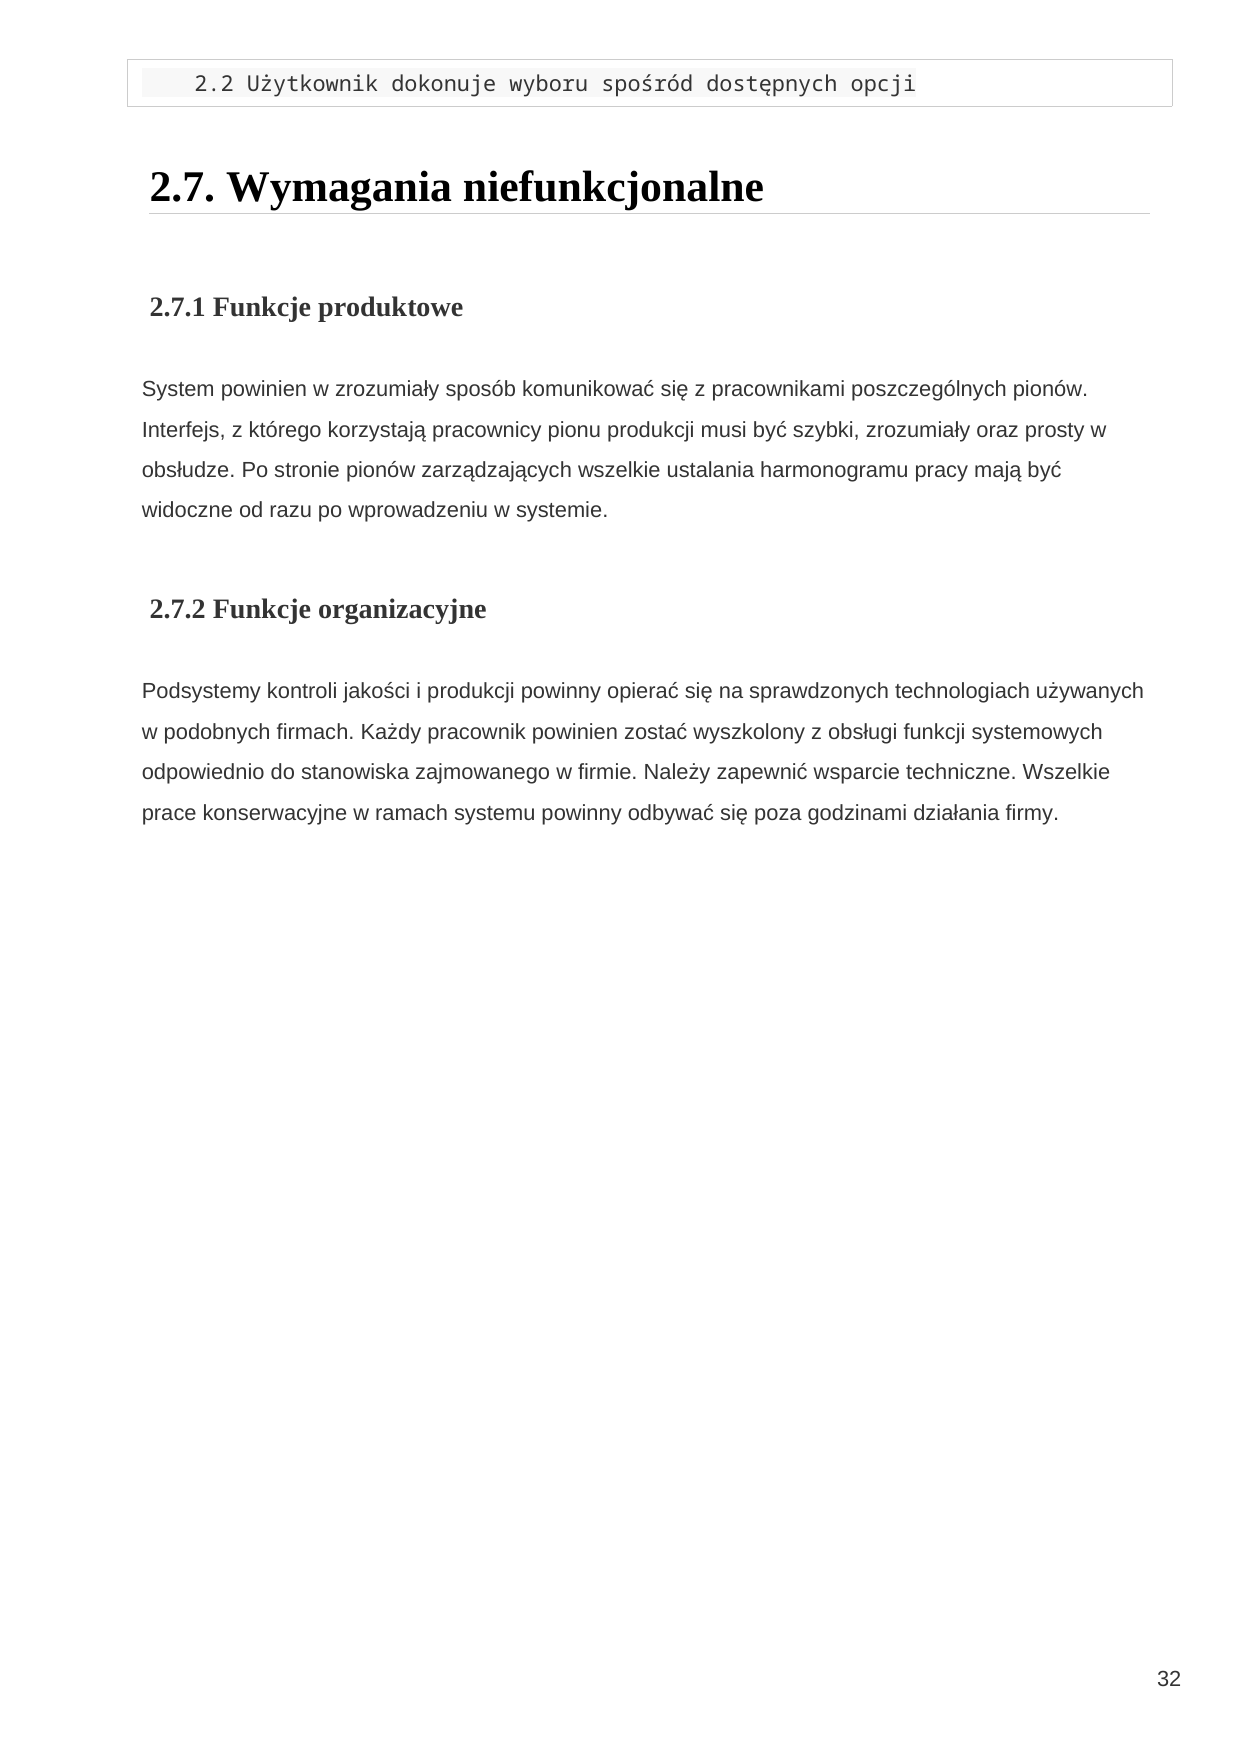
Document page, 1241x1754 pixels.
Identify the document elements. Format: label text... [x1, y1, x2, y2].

text System powinien w zrozumiały sposób komunikować się z pracownikami poszczególnych pionów. Interfejs, z którego korzystają pracownicy pionu produkcji musi być szybki, zrozumiały oraz prosty w obsłudze. Po stronie pionów zarządzających wszelkie ustalania harmonogramu pracy mają być widoczne od razu po wprowadzeniu w systemie. [142, 376, 1158, 522]
text Podsystemy kontroli jakości i produkcji powinny opierać się na sprawdzonych technologiach używanych w podobnych firmach. Każdy pracownik powinien zostać wyszkolony z obsługi funkcji systemowych odpowiednio do stanowiska zajmowanego w firmie. Należy zapewnić wsparcie techniczne. Wszelkie prace konserwacyjne w ramach systemu powinny odbywać się poza godzinami działania firmy. [142, 678, 1158, 824]
subtitle 2.7. Wymagania niefunkcjonalne [149, 161, 1150, 213]
subtitle 2.7.2 Funkcje organizacyjne [149, 592, 1150, 625]
text 2.2 Użytkownik dokonuje wyboru spośród dostępnych opcji [128, 60, 1172, 106]
subtitle 2.7.1 Funkcje produktowe [149, 290, 1150, 323]
